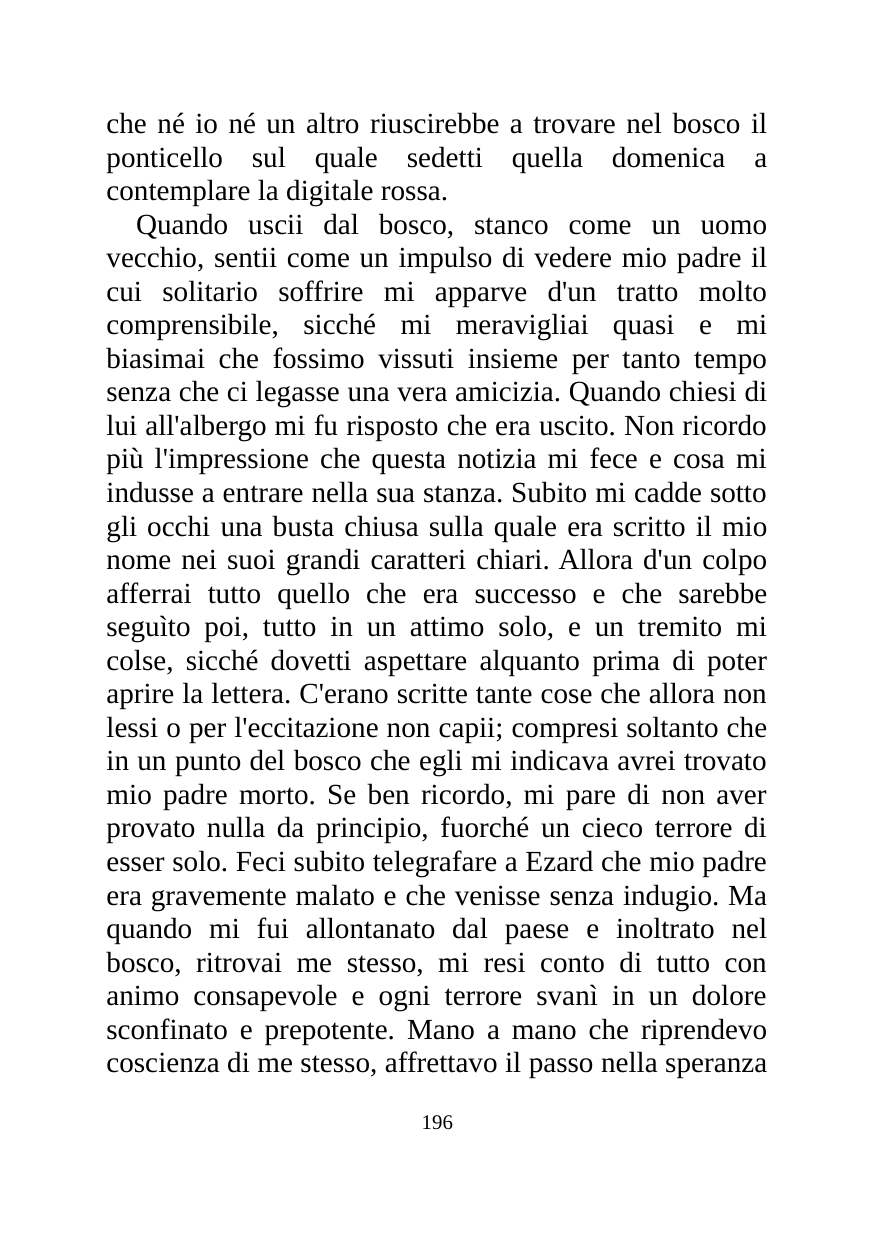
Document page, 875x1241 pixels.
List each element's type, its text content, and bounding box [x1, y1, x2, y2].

text Quando uscii dal bosco, stanco come un uomo vecchio, sentii come un impulso di vedere mio padre il cui solitario soffrire mi apparve d'un tratto molto comprensibile, sicché mi meravigliai quasi e mi biasimai che fossimo vissuti insieme per tanto tempo senza che ci legasse una vera amicizia. Quando chiesi di lui all'albergo mi fu risposto che era uscito. Non ricordo più l'impressione che questa notizia mi fece e cosa mi indusse a entrare nella sua stanza. Subito mi cadde sotto gli occhi una busta chiusa sulla quale era scritto il mio nome nei suoi grandi caratteri chiari. Allora d'un colpo afferrai tutto quello che era successo e che sarebbe seguìto poi, tutto in un attimo solo, e un tremito mi colse, sicché dovetti aspettare alquanto prima di poter aprire la lettera. C'erano scritte tante cose che allora non lessi o per l'eccitazione non capii; compresi soltanto che in un punto del bosco che egli mi indicava avrei trovato mio padre morto. Se ben ricordo, mi pare di non aver provato nulla da principio, fuorché un cieco terrore di esser solo. Feci subito telegrafare a Ezard che mio padre era gravemente malato e che venisse senza indugio. Ma quando mi fui allontanato dal paese e inoltrato nel bosco, ritrovai me stesso, mi resi conto di tutto con animo consapevole e ogni terrore svanì in un dolore sconfinato e prepotente. Mano a mano che riprendevo coscienza di me stesso, affrettavo il passo nella speranza [106, 207, 768, 1079]
text che né io né un altro riuscirebbe a trovare nel bosco il ponticello sul quale sedetti quella domenica a contemplare la digitale rossa. [106, 106, 768, 207]
